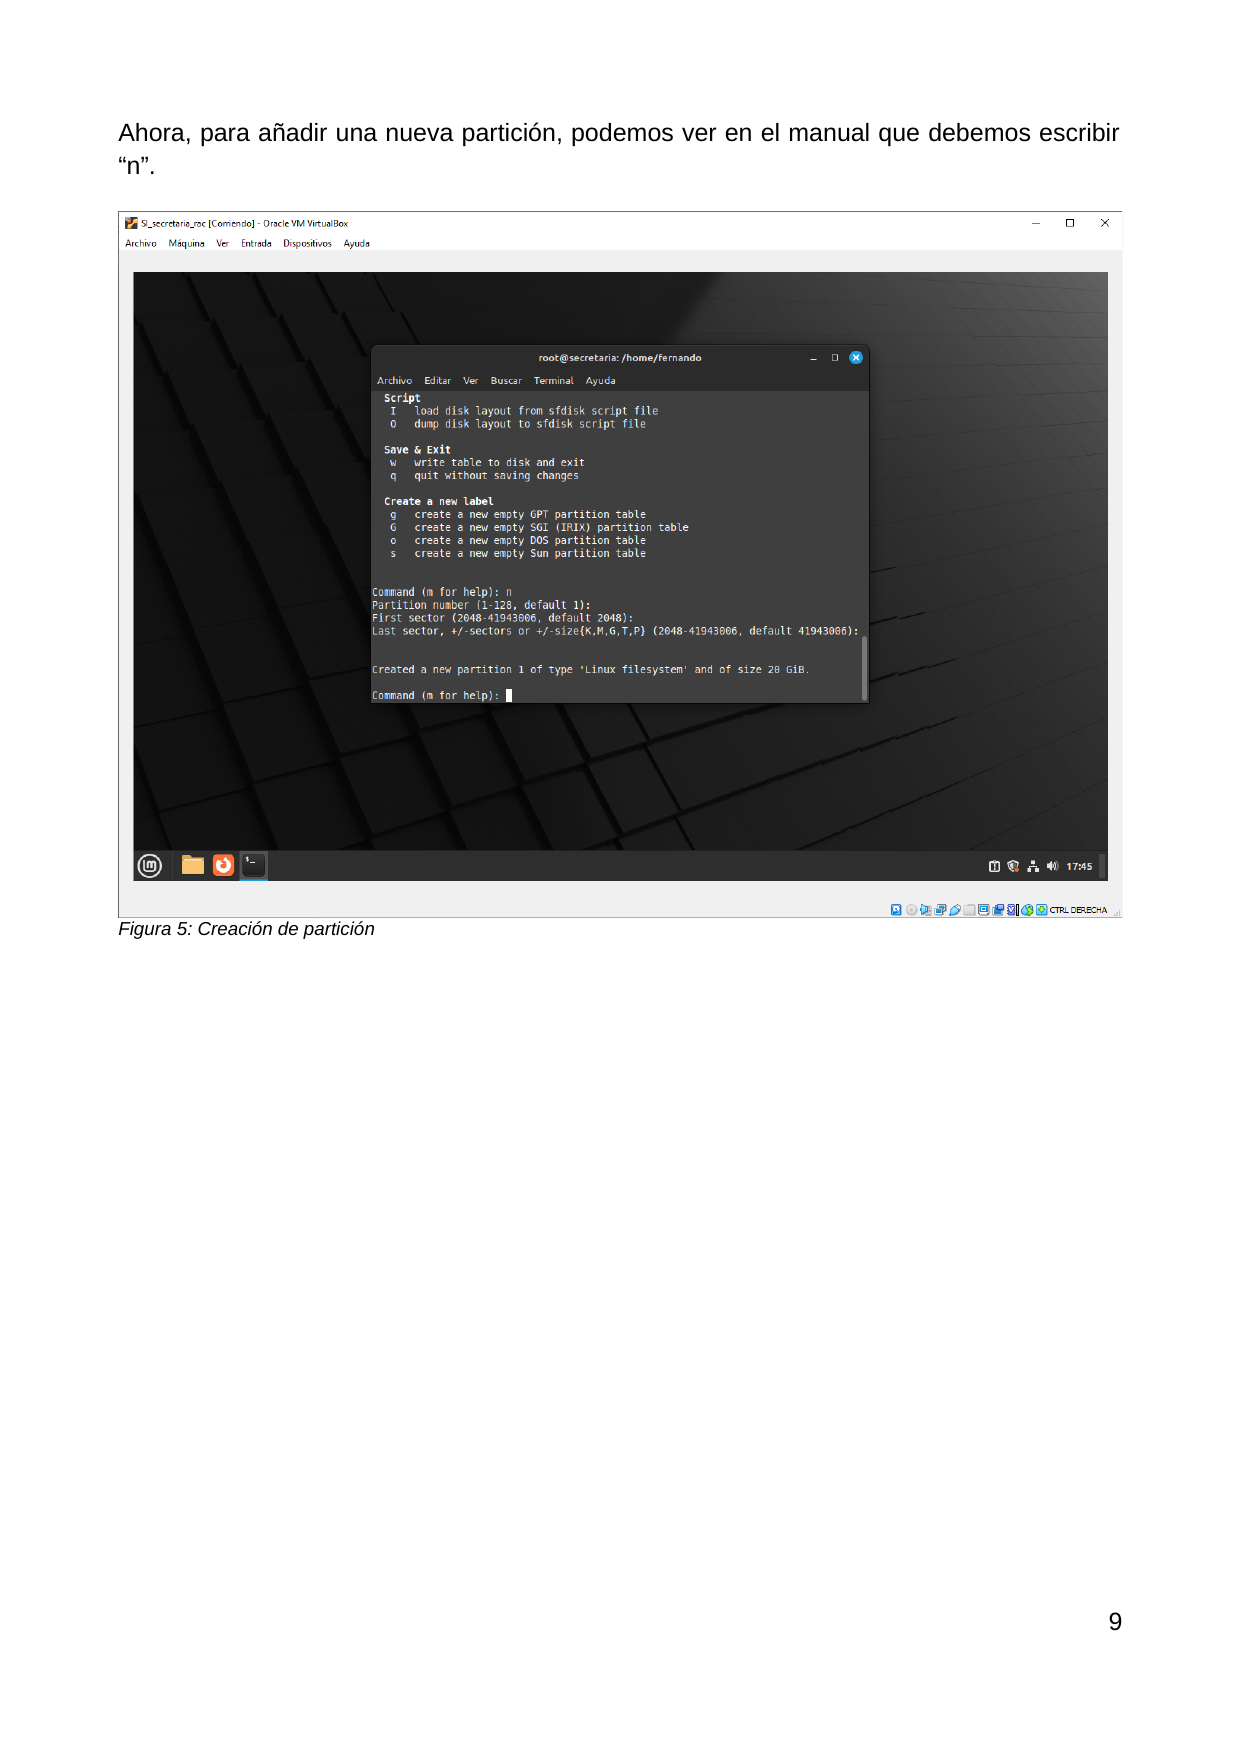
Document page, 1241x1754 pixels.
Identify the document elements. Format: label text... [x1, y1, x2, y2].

text Figura 5: Creación de partición [118, 918, 1122, 939]
picture [118, 211, 1123, 918]
text Ahora, para añadir una nueva partición, podemos ver en el manual que debemos escribir “n”. [118, 118, 1122, 180]
